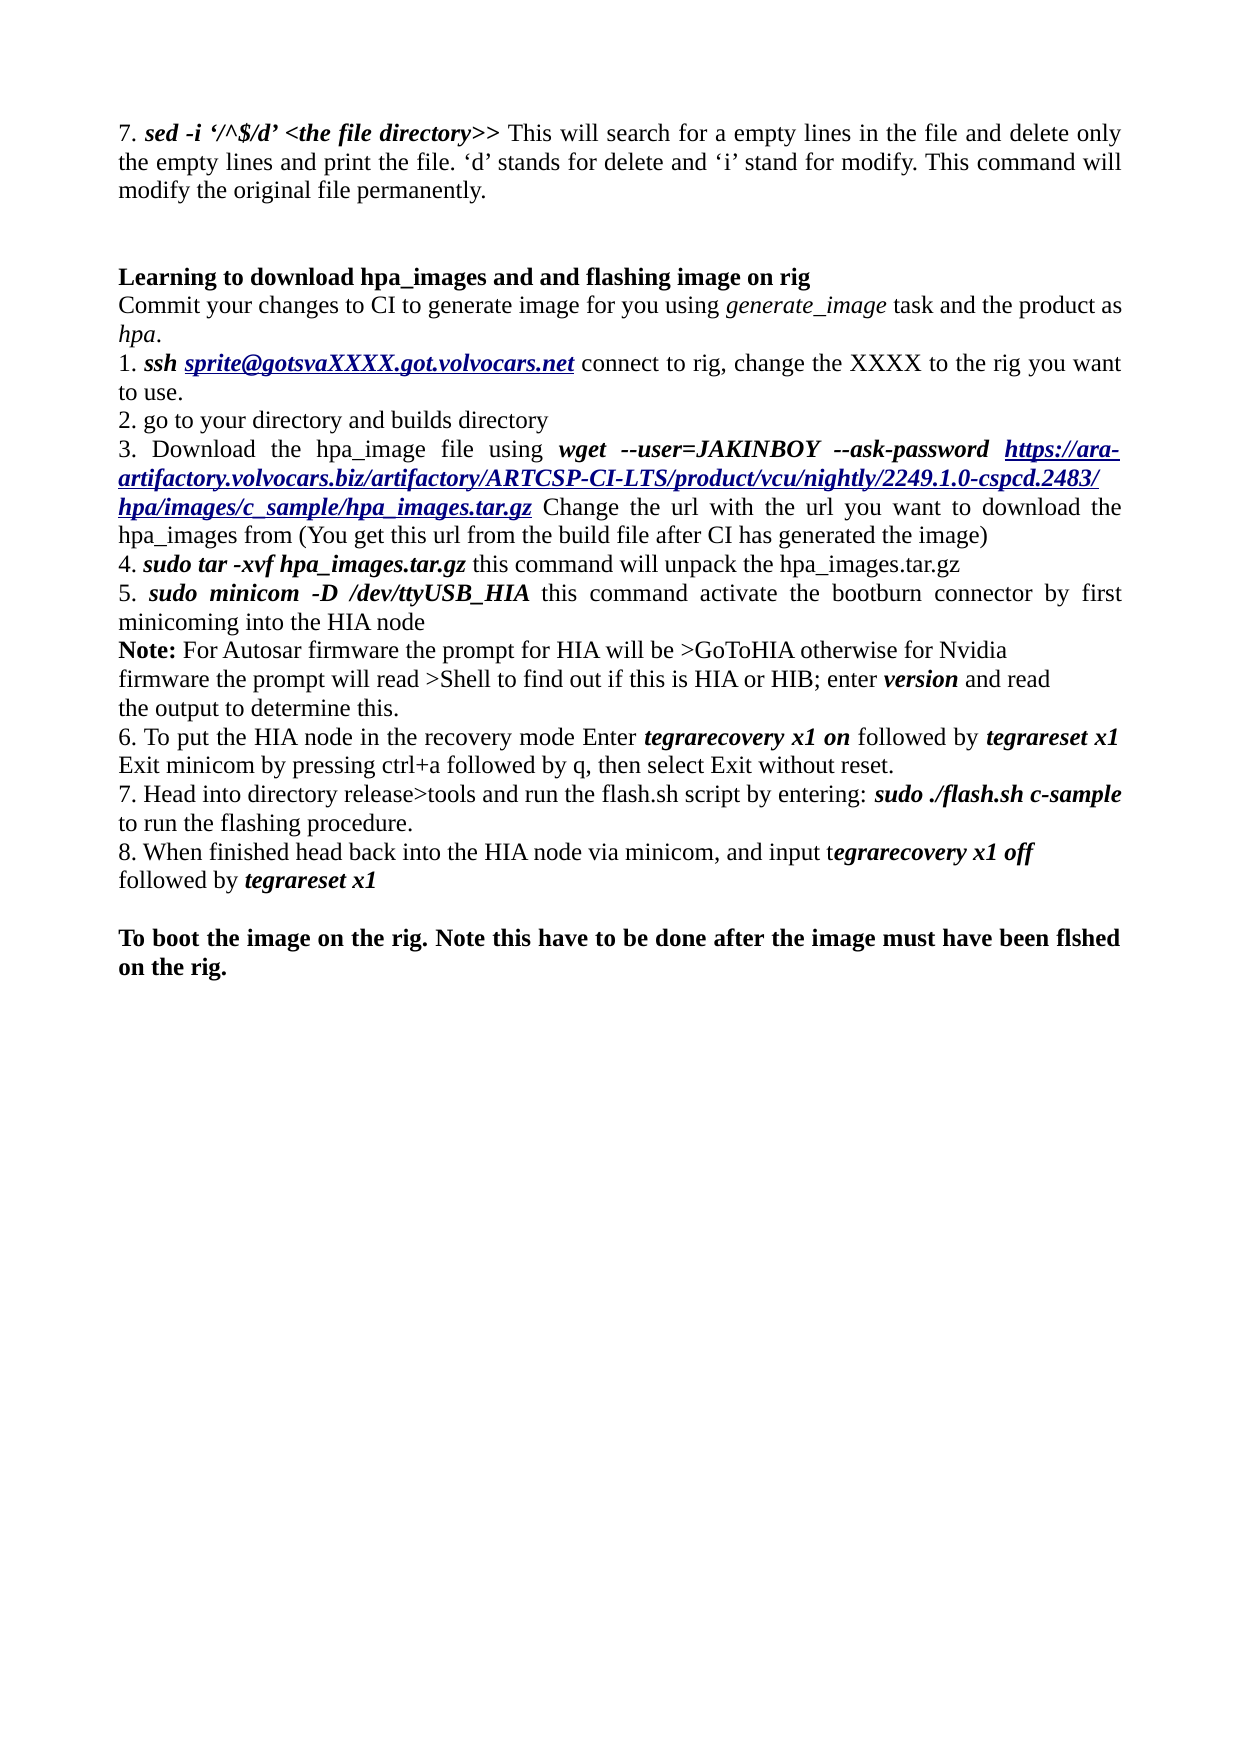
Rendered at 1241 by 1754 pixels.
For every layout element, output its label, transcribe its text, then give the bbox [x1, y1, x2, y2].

text firmware the prompt will read >Shell to find out if this is HIA or HIB; enter version and read [118, 664, 1122, 693]
text 7. Head into directory release>tools and run the flash.sh script by entering: sudo ./flash.sh c-sample to run the flashing procedure. [118, 779, 1122, 837]
text followed by tegrareset x1 [118, 866, 1122, 894]
text Commit your changes to CI to generate image for you using generate_image task and the product as hpa. [118, 291, 1122, 348]
text the output to determine this. [118, 693, 1122, 722]
text 1. ssh sprite@gotsvaXXXX.got.volvocars.net connect to rig, change the XXXX to the rig you want to use. [118, 348, 1122, 406]
text 3. Download the hpa_image file using wget --user=JAKINBOY --ask-password https://ara-artifactory.volvocars.biz/artifactory/ARTCSP-CI-LTS/product/vcu/nightly/2249.1.0-cspcd.2483/hpa/images/c_sample/hpa_images.tar.gz Change the url with the url you want to download the hpa_images from (You get this url from the build file after CI has generated the image) [118, 434, 1122, 549]
text 4. sudo tar -xvf hpa_images.tar.gz this command will unpack the hpa_images.tar.gz [118, 549, 1122, 578]
text Note: For Autosar firmware the prompt for HIA will be >GoToHIA otherwise for Nvidia [118, 636, 1122, 664]
text 6. To put the HIA node in the recovery mode Enter tegrarecovery x1 on followed by tegrareset x1 Exit minicom by pressing ctrl+a followed by q, then select Exit without reset. [118, 722, 1122, 779]
text Learning to download hpa_images and and flashing image on rig [118, 262, 1122, 291]
text To boot the image on the rig. Note this have to be done after the image must have been flshed on the rig. [118, 923, 1122, 981]
text 8. When finished head back into the HIA node via minicom, and input tegrarecovery x1 off [118, 837, 1122, 866]
text 5. sudo minicom -D /dev/ttyUSB_HIA this command activate the bootburn connector by first minicoming into the HIA node [118, 578, 1122, 636]
text 7. sed -i ‘/^$/d’ <the file directory>> This will search for a empty lines in the file and delete only the empty lines and print the file. ‘d’ stands for delete and ‘i’ stand for modify. This command will modify the original file permanently. [118, 118, 1122, 204]
text 2. go to your directory and builds directory [118, 406, 1122, 434]
